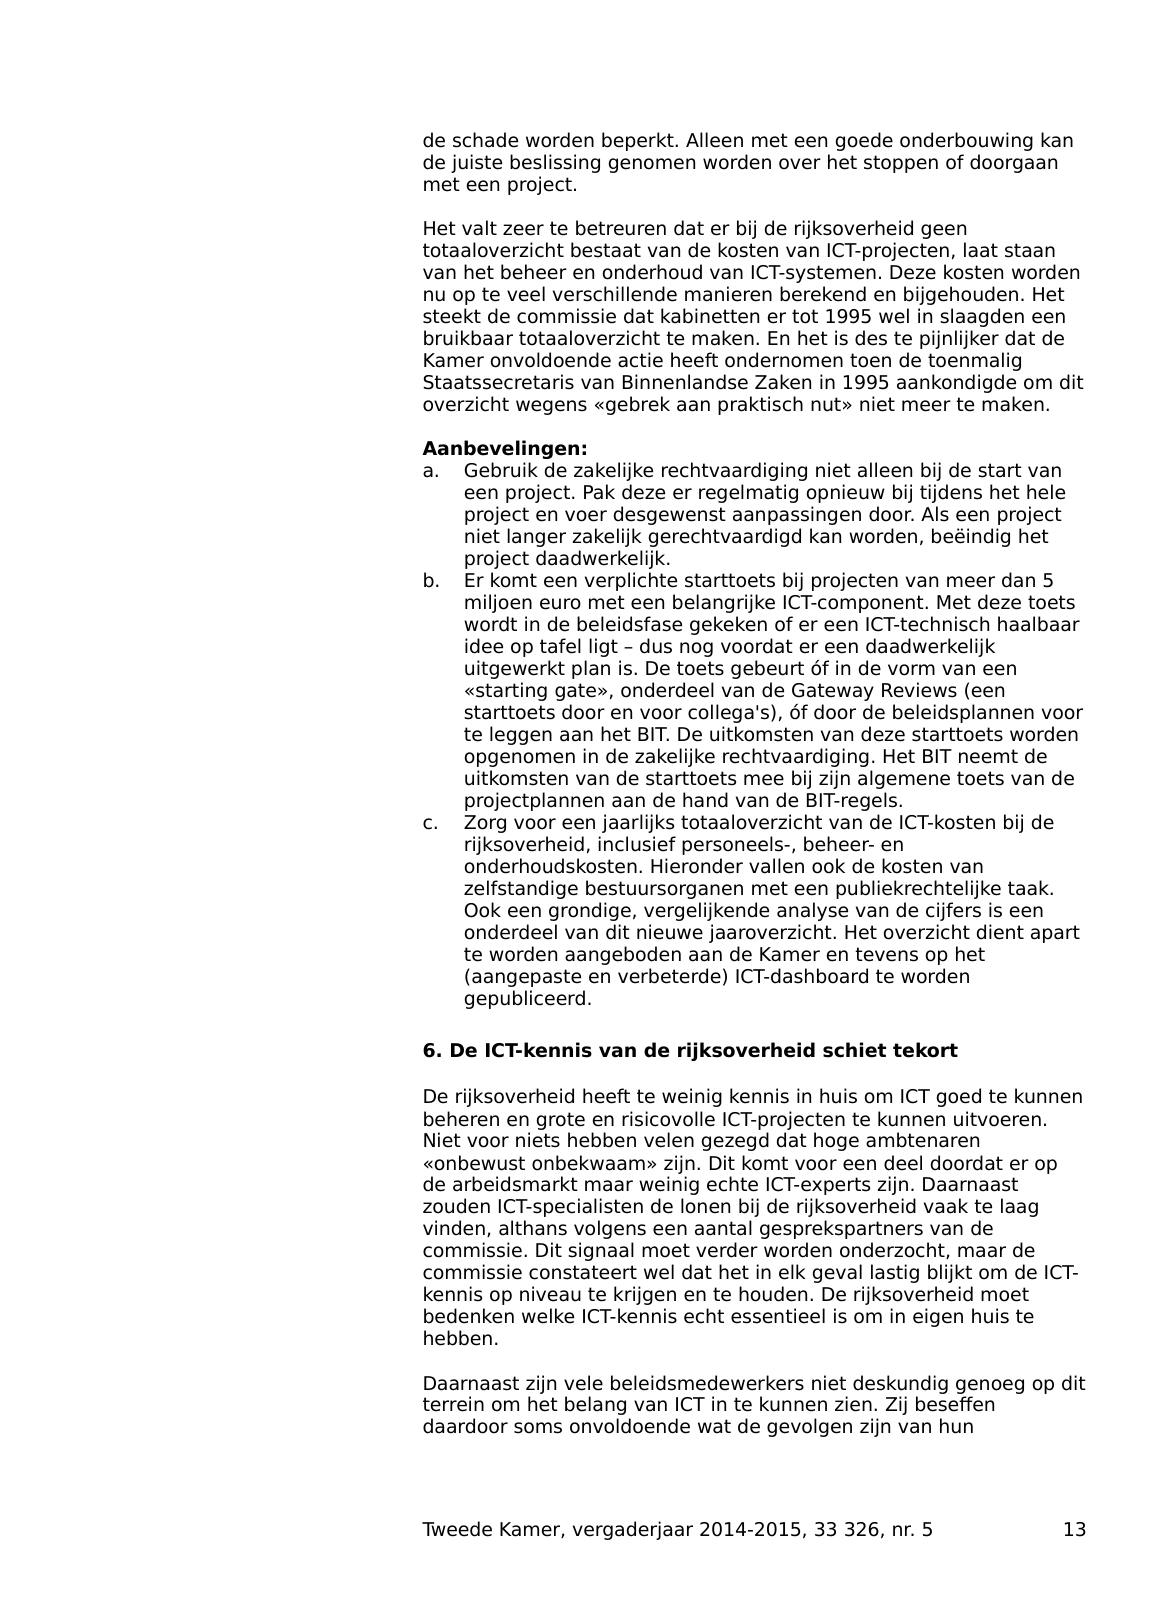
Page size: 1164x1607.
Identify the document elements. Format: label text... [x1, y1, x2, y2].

text De rijksoverheid heeft te weinig kennis in huis om ICT goed te kunnen beheren en grote en risicovolle ICT-projecten te kunnen uitvoeren. Niet voor niets hebben velen gezegd dat hoge ambtenaren «onbewust onbekwaam» zijn. Dit komt voor een deel doordat er op de arbeidsmarkt maar weinig echte ICT-experts zijn. Daarnaast zouden ICT-specialisten de lonen bij de rijksoverheid vaak te laag vinden, althans volgens een aantal gesprekspartners van de commissie. Dit signaal moet verder worden onderzocht, maar de commissie constateert wel dat het in elk geval lastig blijkt om de ICT-kennis op niveau te krijgen en te houden. De rijksoverheid moet bedenken welke ICT-kennis echt essentieel is om in eigen huis te hebben. [422, 1086, 1087, 1350]
text de schade worden beperkt. Alleen met een goede onderbouwing kan de juiste beslissing genomen worden over het stoppen of doorgaan met een project. [422, 130, 1087, 196]
subtitle 6. De ICT-kennis van de rijksoverheid schiet tekort [422, 1039, 1087, 1061]
text Het valt zeer te betreuren dat er bij de rijksoverheid geen totaaloverzicht bestaat van de kosten van ICT-projecten, laat staan van het beheer en onderhoud van ICT-systemen. Deze kosten worden nu op te veel verschillende manieren berekend en bijgehouden. Het steekt de commissie dat kabinetten er tot 1995 wel in slaagden een bruikbaar totaaloverzicht te maken. En het is des te pijnlijker dat de Kamer onvoldoende actie heeft ondernomen toen de toenmalig Staatssecretaris van Binnenlandse Zaken in 1995 aankondigde om dit overzicht wegens «gebrek aan praktisch nut» niet meer te maken. [422, 218, 1087, 416]
text a. Gebruik de zakelijke rechtvaardiging niet alleen bij de start van een project. Pak deze er regelmatig opnieuw bij tijdens het hele project en voer desgewenst aanpassingen door. Als een project niet langer zakelijk gerechtvaardigd kan worden, beëindig het project daadwerkelijk. [422, 460, 1087, 570]
subtitle Aanbevelingen: [422, 438, 1087, 460]
text c. Zorg voor een jaarlijks totaaloverzicht van de ICT-kosten bij de rijksoverheid, inclusief personeels-, beheer- en onderhoudskosten. Hieronder vallen ook de kosten van zelfstandige bestuursorganen met een publiekrechtelijke taak. Ook een grondige, vergelijkende analyse van de cijfers is een onderdeel van dit nieuwe jaaroverzicht. Het overzicht dient apart te worden aangeboden aan de Kamer en tevens op het (aangepaste en verbeterde) ICT-dashboard te worden gepubliceerd. [422, 812, 1087, 1009]
text b. Er komt een verplichte starttoets bij projecten van meer dan 5 miljoen euro met een belangrijke ICT-component. Met deze toets wordt in de beleidsfase gekeken of er een ICT-technisch haalbaar idee op tafel ligt – dus nog voordat er een daadwerkelijk uitgewerkt plan is. De toets gebeurt óf in de vorm van een «starting gate», onderdeel van de Gateway Reviews (een starttoets door en voor collega's), óf door de beleidsplannen voor te leggen aan het BIT. De uitkomsten van deze starttoets worden opgenomen in de zakelijke rechtvaardiging. Het BIT neemt de uitkomsten van de starttoets mee bij zijn algemene toets van de projectplannen aan de hand van de BIT-regels. [422, 570, 1087, 812]
text Daarnaast zijn vele beleidsmedewerkers niet deskundig genoeg op dit terrein om het belang van ICT in te kunnen zien. Zij beseffen daardoor soms onvoldoende wat de gevolgen zijn van hun [422, 1372, 1087, 1438]
